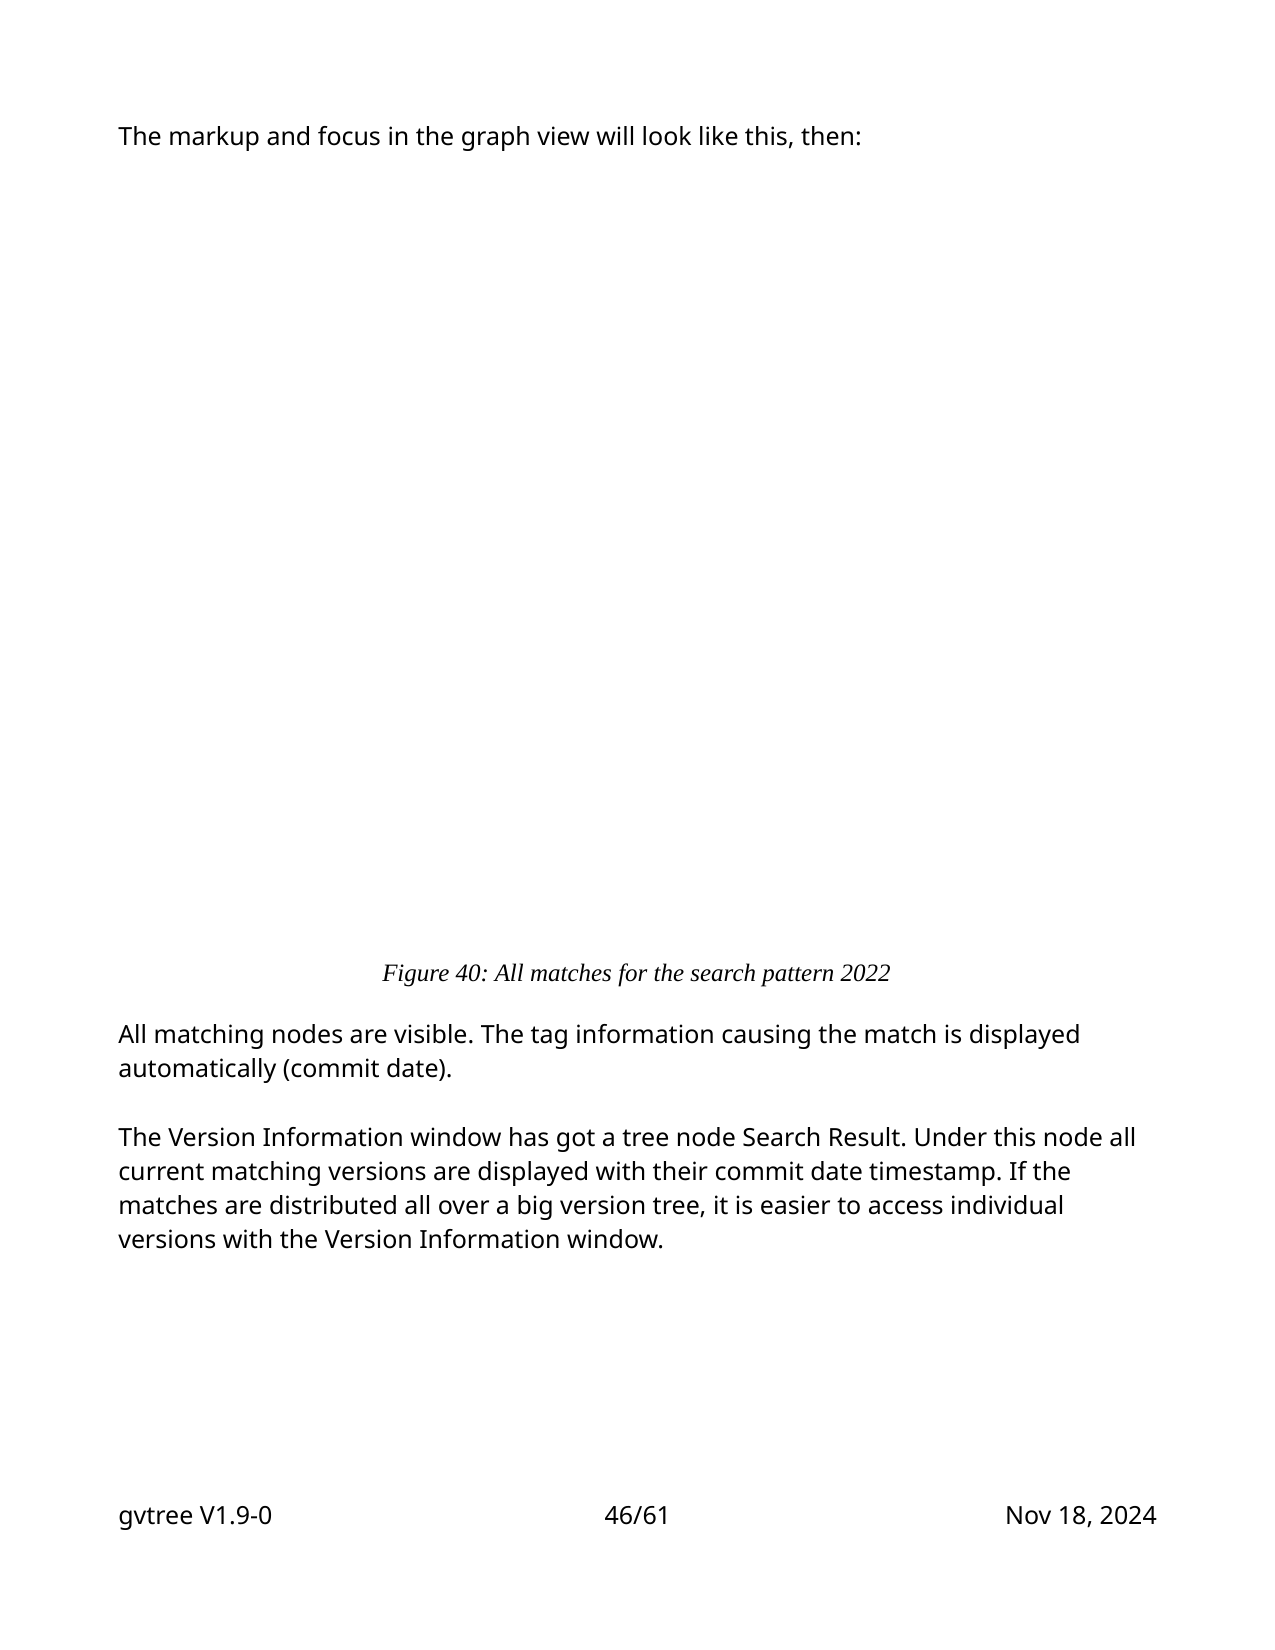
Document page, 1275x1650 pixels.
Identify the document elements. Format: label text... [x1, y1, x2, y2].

text The markup and focus in the graph view will look like this, then: [118, 118, 1157, 152]
text The Version Information window has got a tree node Search Result. Under this node all current matching versions are displayed with their commit date timestamp. If the matches are distributed all over a big version tree, it is easier to access individual versions with the Version Information window. [118, 1119, 1157, 1255]
text Figure 40: All matches for the search pattern 2022 [331, 186, 944, 987]
text All matching nodes are visible. The tag information causing the match is displayed automatically (commit date). [118, 1017, 1157, 1085]
